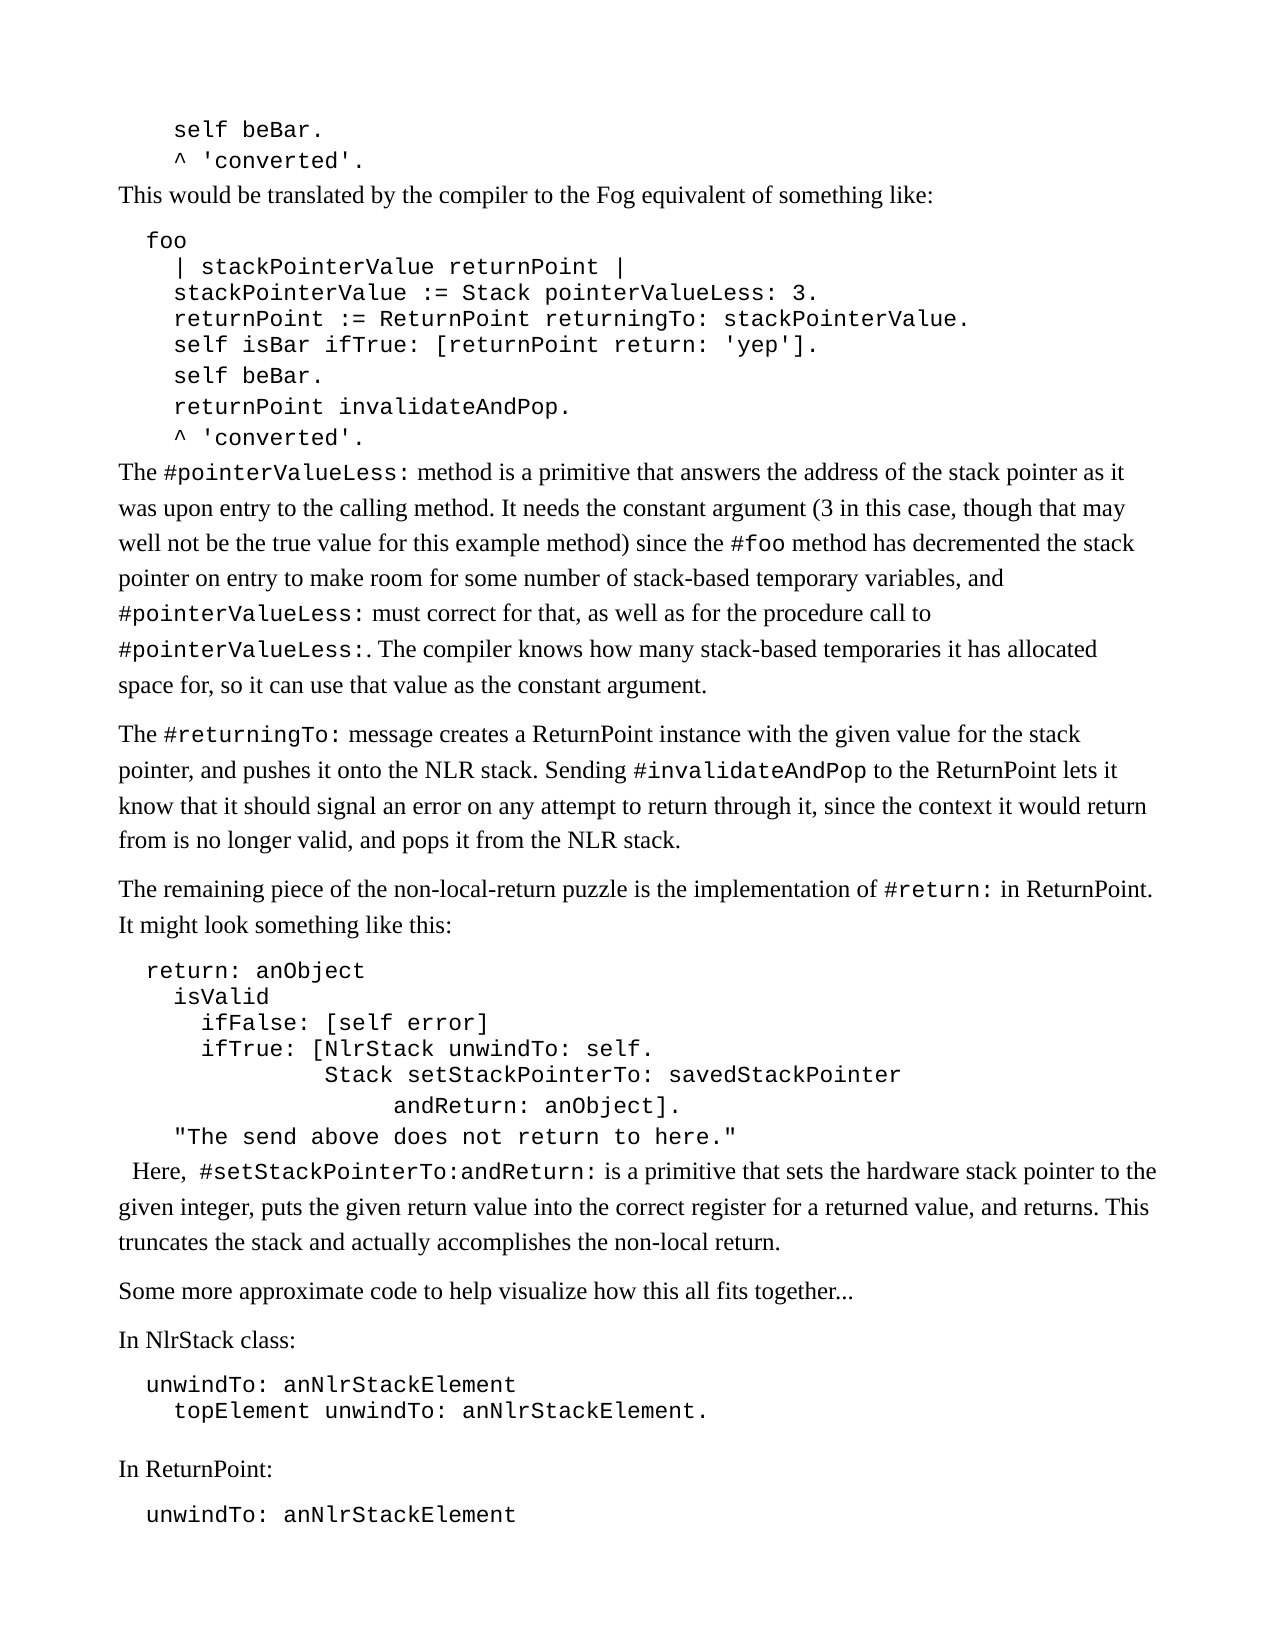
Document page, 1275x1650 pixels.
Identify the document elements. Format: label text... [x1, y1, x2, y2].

text andReturn: anObject]. [118, 1094, 1157, 1120]
text Stack setStackPointerTo: savedStackPointer [118, 1063, 1157, 1089]
text This would be translated by the compiler to the Fog equivalent of something like: [118, 180, 1157, 209]
text foo [118, 229, 1157, 255]
text stackPointerValue := Stack pointerValueLess: 3. [118, 281, 1157, 307]
text "The send above does not return to here." [118, 1125, 1157, 1151]
text unwindTo: anNlrStackElement [118, 1374, 1157, 1400]
text returnPoint := ReturnPoint returningTo: stackPointerValue. [118, 307, 1157, 333]
text In ReturnPoint: [118, 1454, 1157, 1483]
text self beBar. [118, 364, 1157, 390]
text returnPoint invalidateAndPop. [118, 395, 1157, 421]
text ifFalse: [self error] [118, 1011, 1157, 1037]
text ifTrue: [NlrStack unwindTo: self. [118, 1037, 1157, 1063]
text The remaining piece of the non-local-return puzzle is the implementation of #return: in ReturnPoint. It might look something like this: [118, 874, 1157, 939]
text The #returningTo: message creates a ReturnPoint instance with the given value for the stack pointer, and pushes it onto the NLR stack. Sending #invalidateAndPop to the ReturnPoint lets it know that it should signal an error on any attempt to return through it, since the context it would return from is no longer valid, and pops it from the NLR stack. [118, 719, 1157, 854]
text return: anObject [118, 959, 1157, 985]
text ^ 'converted'. [118, 149, 1157, 175]
text self beBar. [118, 118, 1157, 144]
text topElement unwindTo: anNlrStackElement. [118, 1400, 1157, 1426]
text self isBar ifTrue: [returnPoint return: 'yep']. [118, 333, 1157, 359]
text isValid [118, 985, 1157, 1011]
text Some more approximate code to help visualize how this all fits together... [118, 1276, 1157, 1304]
text | stackPointerValue returnPoint | [118, 255, 1157, 281]
text unwindTo: anNlrStackElement [118, 1503, 1157, 1529]
text ^ 'converted'. [118, 426, 1157, 452]
text Here, #setStackPointerTo:andReturn: is a primitive that sets the hardware stack pointer to the given integer, puts the given return value into the correct register for a returned value, and returns. This truncates the stack and actually accomplishes the non-local return. [118, 1156, 1157, 1255]
text In NlrStack class: [118, 1325, 1157, 1353]
text The #pointerValueLess: method is a primitive that answers the address of the stack pointer as it was upon entry to the calling method. It needs the constant argument (3 in this case, though that may well not be the true value for this example method) since the #foo method has decremented the stack pointer on entry to make room for some number of stack-based temporary variables, and #pointerValueLess: must correct for that, as well as for the procedure call to #pointerValueLess:. The compiler knows how many stack-based temporaries it has allocated space for, so it can use that value as the constant argument. [118, 457, 1157, 699]
